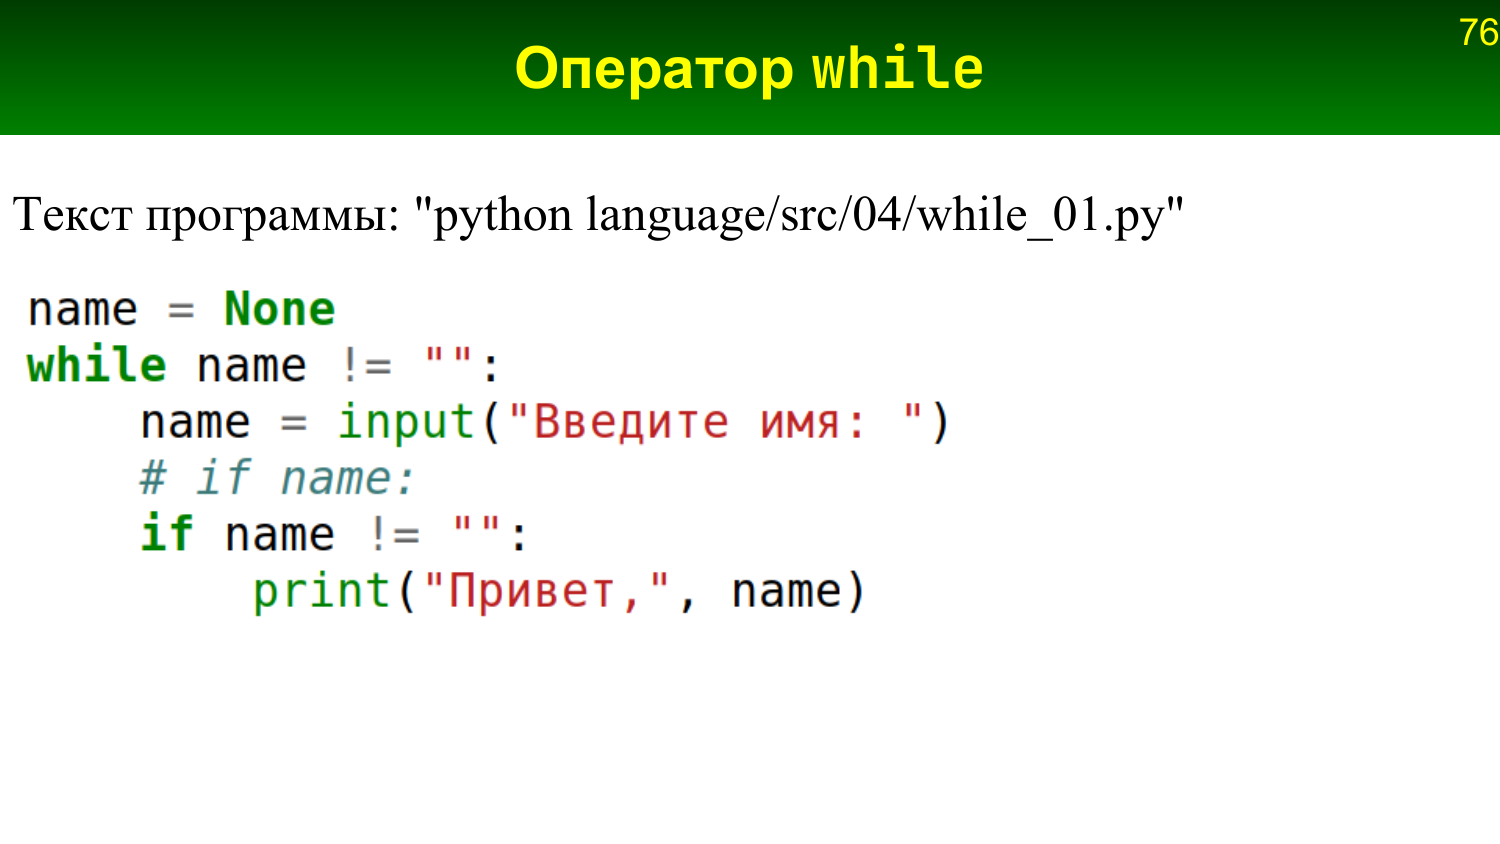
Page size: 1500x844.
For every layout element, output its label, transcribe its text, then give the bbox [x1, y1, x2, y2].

title Оператор while [75, 0, 1426, 130]
text_box Текст программы: "python language/src/04/while_01.py" [11, 173, 1200, 249]
picture [14, 283, 957, 632]
